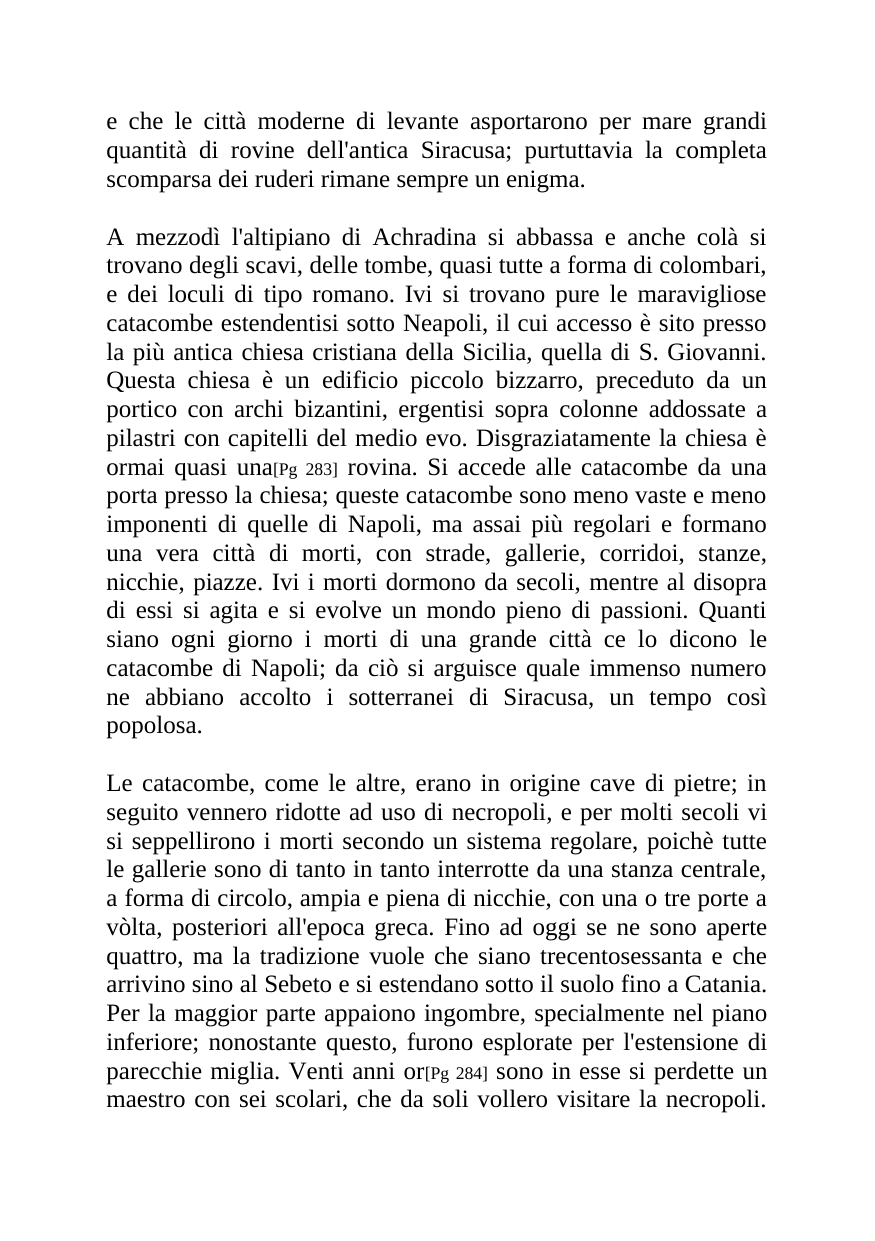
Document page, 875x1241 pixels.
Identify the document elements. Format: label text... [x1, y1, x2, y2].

text e che le città moderne di levante asportarono per mare grandi quantità di rovine dell'antica Siracusa; purtuttavia la completa scomparsa dei ruderi rimane sempre un enigma. [106, 106, 768, 192]
text Le catacombe, come le altre, erano in origine cave di pietre; in seguito vennero ridotte ad uso di necropoli, e per molti secoli vi si seppellirono i morti secondo un sistema regolare, poichè tutte le gallerie sono di tanto in tanto interrotte da una stanza centrale, a forma di circolo, ampia e piena di nicchie, con una o tre porte a vòlta, posteriori all'epoca greca. Fino ad oggi se ne sono aperte quattro, ma la tradizione vuole che siano trecentosessanta e che arrivino sino al Sebeto e si estendano sotto il suolo fino a Catania. Per la maggior parte appaiono ingombre, specialmente nel piano inferiore; nonostante questo, furono esplorate per l'estensione di parecchie miglia. Venti anni or[Pg 284] sono in esse si perdette un maestro con sei scolari, che da soli vollero visitare la necropoli. [106, 768, 768, 1113]
text A mezzodì l'altipiano di Achradina si abbassa e anche colà si trovano degli scavi, delle tombe, quasi tutte a forma di colombari, e dei loculi di tipo romano. Ivi si trovano pure le maravigliose catacombe estendentisi sotto Neapoli, il cui accesso è sito presso la più antica chiesa cristiana della Sicilia, quella di S. Giovanni. Questa chiesa è un edificio piccolo bizzarro, preceduto da un portico con archi bizantini, ergentisi sopra colonne addossate a pilastri con capitelli del medio evo. Disgraziatamente la chiesa è ormai quasi una[Pg 283] rovina. Si accede alle catacombe da una porta presso la chiesa; queste catacombe sono meno vaste e meno imponenti di quelle di Napoli, ma assai più regolari e formano una vera città di morti, con strade, gallerie, corridoi, stanze, nicchie, piazze. Ivi i morti dormono da secoli, mentre al disopra di essi si agita e si evolve un mondo pieno di passioni. Quanti siano ogni giorno i morti di una grande città ce lo dicono le catacombe di Napoli; da ciò si arguisce quale immenso numero ne abbiano accolto i sotterranei di Siracusa, un tempo così popolosa. [106, 222, 768, 739]
